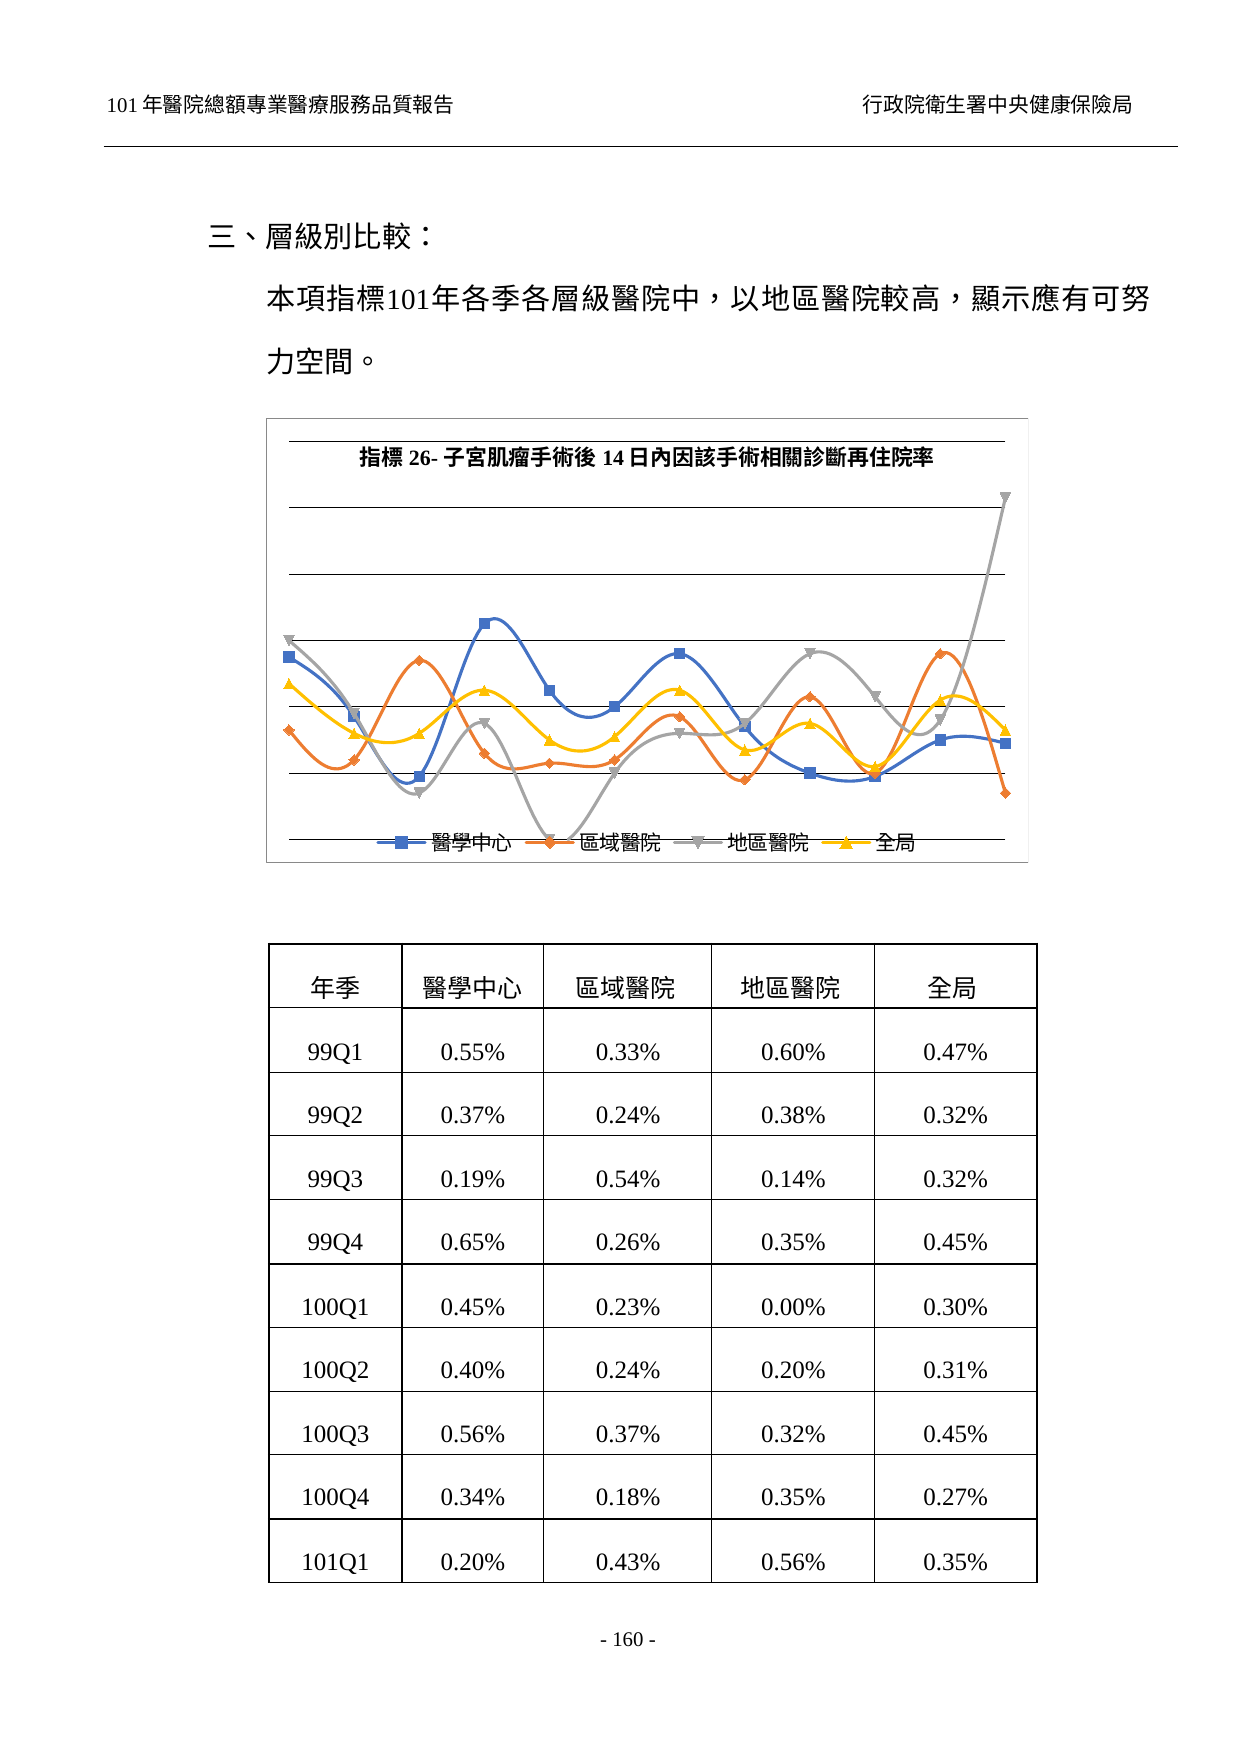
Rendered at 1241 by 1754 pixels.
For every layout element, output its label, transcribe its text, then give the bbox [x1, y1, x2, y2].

table_cell 0.19% [403, 1136, 543, 1199]
text 本項指標101年各季各層級醫院中，以地區醫院較高，顯示應有可努力空間。 [266, 255, 1152, 380]
table_cell 100Q1 [270, 1265, 401, 1327]
table_cell 0.45% [403, 1265, 543, 1327]
table_cell 0.45% [875, 1392, 1036, 1454]
table_header 醫學中心 [403, 945, 543, 1007]
table_cell 0.33% [544, 1009, 711, 1072]
table_cell 0.38% [712, 1073, 874, 1135]
table_cell 0.55% [403, 1009, 543, 1072]
table_cell 0.56% [712, 1520, 874, 1582]
table_header 區域醫院 [544, 945, 711, 1007]
table_cell 0.20% [403, 1520, 543, 1582]
table_cell 0.43% [544, 1520, 711, 1582]
table_header 年季 [270, 945, 401, 1007]
table_cell 0.35% [875, 1520, 1036, 1582]
table_header 地區醫院 [712, 945, 874, 1007]
text 三、層級別比較： [103, 193, 1152, 255]
table_cell 101Q1 [270, 1520, 401, 1582]
table_cell 0.30% [875, 1265, 1036, 1327]
table_cell 0.35% [712, 1200, 874, 1262]
table_cell 0.24% [544, 1328, 711, 1391]
table_cell 0.56% [403, 1392, 543, 1454]
table_cell 0.60% [712, 1009, 874, 1072]
table_cell 99Q2 [270, 1073, 401, 1135]
table_cell 0.20% [712, 1328, 874, 1391]
table_cell 0.00% [712, 1265, 874, 1327]
table_cell 0.40% [403, 1328, 543, 1391]
table_cell 0.32% [875, 1073, 1036, 1135]
table_cell 100Q3 [270, 1392, 401, 1454]
table_cell 0.37% [544, 1392, 711, 1454]
table_cell 99Q1 [270, 1008, 401, 1072]
table_cell 0.23% [544, 1265, 711, 1327]
table_header 全局 [875, 945, 1036, 1007]
table_cell 0.65% [403, 1200, 543, 1262]
table_cell 0.26% [544, 1200, 711, 1262]
table_cell 99Q3 [270, 1136, 401, 1199]
table_cell 0.32% [875, 1136, 1036, 1199]
table_cell 0.18% [544, 1455, 711, 1518]
table_cell 100Q4 [270, 1455, 401, 1518]
table_cell 0.54% [544, 1136, 711, 1199]
table_cell 0.35% [712, 1455, 874, 1518]
table_cell 0.47% [875, 1009, 1036, 1072]
table_cell 0.37% [403, 1073, 543, 1135]
table_cell 0.31% [875, 1328, 1036, 1391]
table_cell 0.27% [875, 1455, 1036, 1518]
table_cell 99Q4 [270, 1200, 401, 1262]
table_cell 0.14% [712, 1136, 874, 1199]
table_cell 0.45% [875, 1200, 1036, 1262]
table_cell 0.34% [403, 1455, 543, 1518]
table_cell 0.24% [544, 1073, 711, 1135]
table_cell 100Q2 [270, 1328, 401, 1391]
table_cell 0.32% [712, 1392, 874, 1454]
